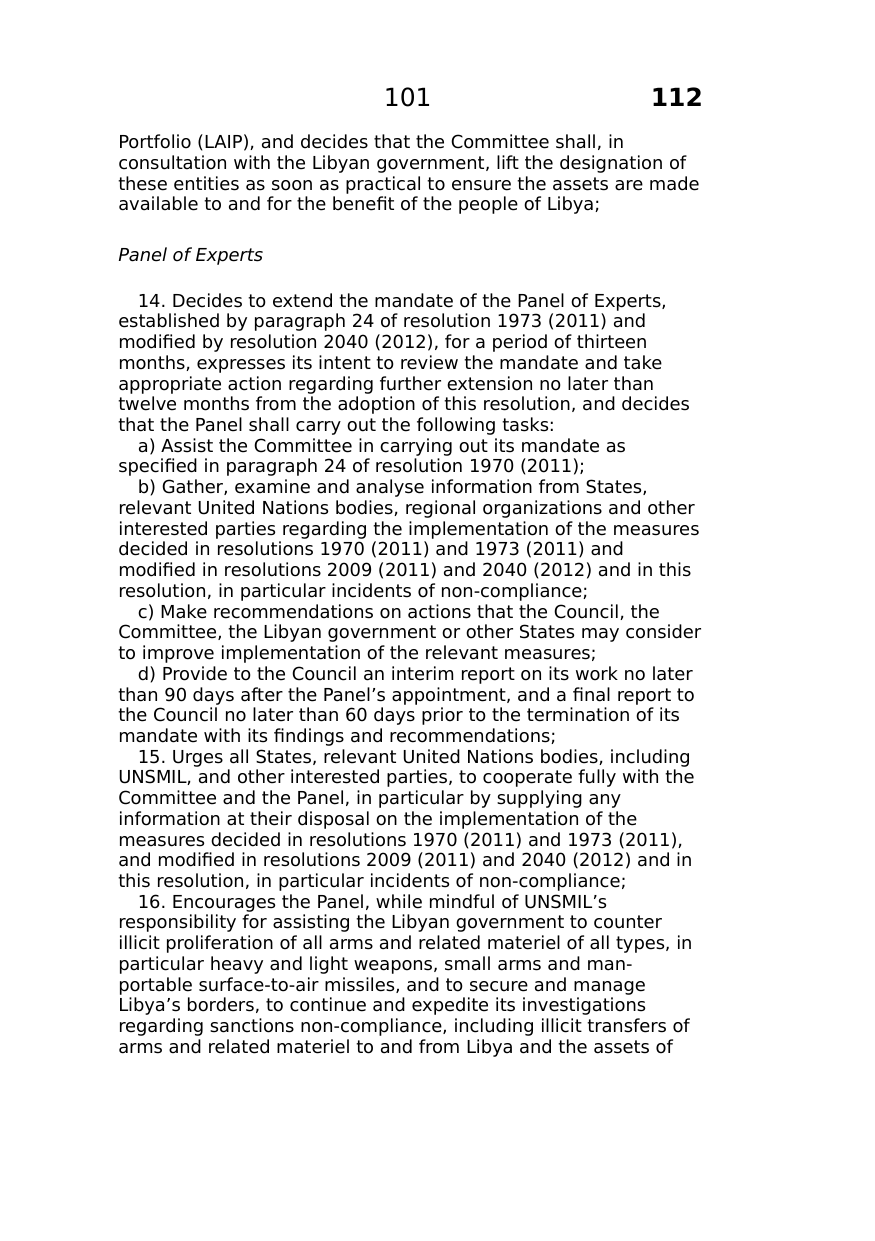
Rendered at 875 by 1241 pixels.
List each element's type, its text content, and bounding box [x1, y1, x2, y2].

text 15. Urges all States, relevant United Nations bodies, including UNSMIL, and other interested parties, to cooperate fully with the Committee and the Panel, in particular by supplying any information at their disposal on the implementation of the measures decided in resolutions 1970 (2011) and 1973 (2011), and modified in resolutions 2009 (2011) and 2040 (2012) and in this resolution, in particular incidents of non-compliance; [118, 747, 703, 892]
text a) Assist the Committee in carrying out its mandate as specified in paragraph 24 of resolution 1970 (2011); [118, 436, 703, 477]
text b) Gather, examine and analyse information from States, relevant United Nations bodies, regional organizations and other interested parties regarding the implementation of the measures decided in resolutions 1970 (2011) and 1973 (2011) and modified in resolutions 2009 (2011) and 2040 (2012) and in this resolution, in particular incidents of non-compliance; [118, 477, 703, 601]
text Portfolio (LAIP), and decides that the Committee shall, in consultation with the Libyan government, lift the designation of these entities as soon as practical to ensure the assets are made available to and for the benefit of the people of Libya; [118, 132, 703, 215]
text c) Make recommendations on actions that the Council, the Committee, the Libyan government or other States may consider to improve implementation of the relevant measures; [118, 601, 703, 664]
text 16. Encourages the Panel, while mindful of UNSMIL’s responsibility for assisting the Libyan government to counter illicit proliferation of all arms and related materiel of all types, in particular heavy and light weapons, small arms and man-portable surface-to-air missiles, and to secure and manage Libya’s borders, to continue and expedite its investigations regarding sanctions non-compliance, including illicit transfers of arms and related materiel to and from Libya and the assets of [118, 892, 703, 1057]
text d) Provide to the Council an interim report on its work no later than 90 days after the Panel’s appointment, and a final report to the Council no later than 60 days prior to the termination of its mandate with its findings and recommendations; [118, 664, 703, 747]
subtitle Panel of Experts [118, 245, 703, 266]
text 14. Decides to extend the mandate of the Panel of Experts, established by paragraph 24 of resolution 1973 (2011) and modified by resolution 2040 (2012), for a period of thirteen months, expresses its intent to review the mandate and take appropriate action regarding further extension no later than twelve months from the adoption of this resolution, and decides that the Panel shall carry out the following tasks: [118, 291, 703, 436]
